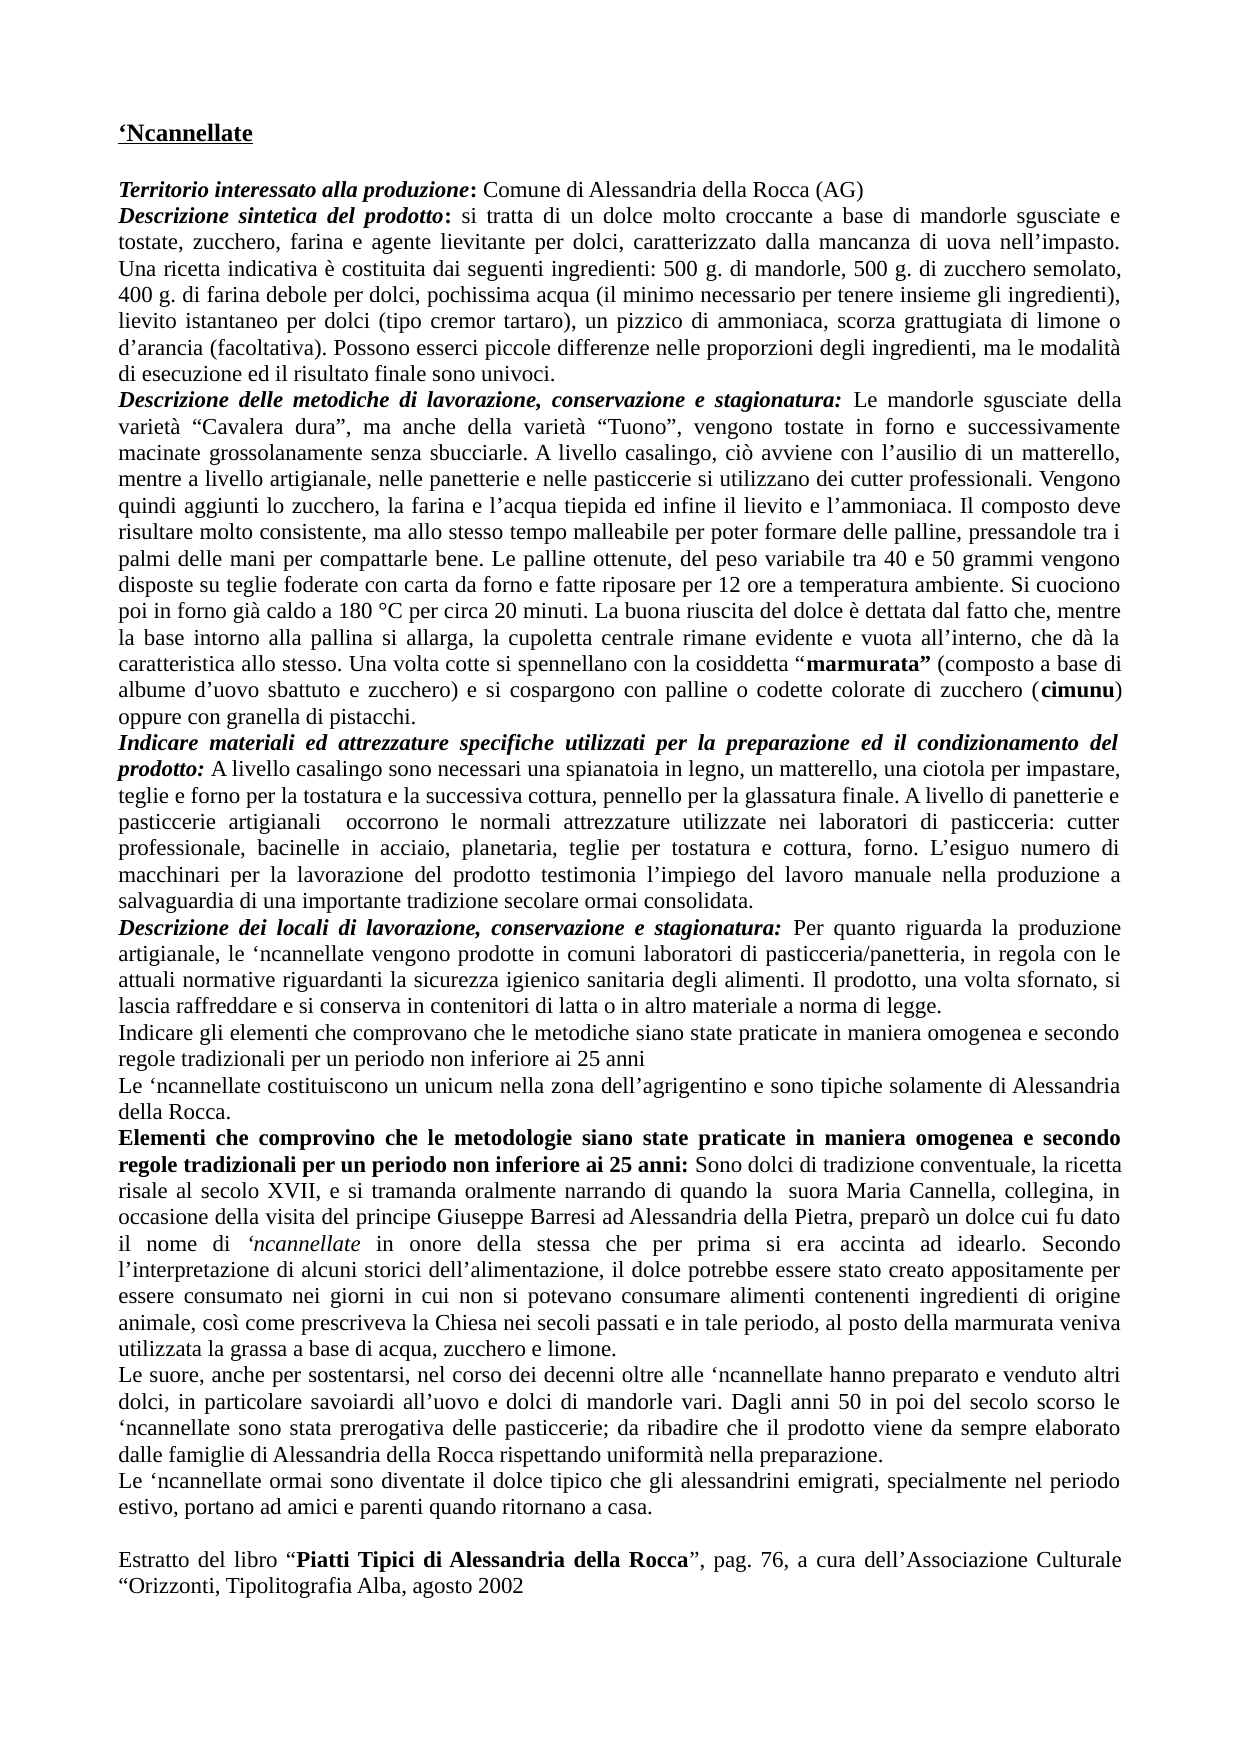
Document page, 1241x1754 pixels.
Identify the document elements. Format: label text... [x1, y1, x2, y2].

list Indicare materiali ed attrezzature specifiche utilizzati per la preparazione ed il condizionamento del prodotto: A livello casalingo sono necessari una spianatoia in legno, un matterello, una ciotola per impastare, teglie e forno per la tostatura e la successiva cottura, pennello per la glassatura finale. A livello di panetterie e pasticcerie artigianali occorrono le normali attrezzature utilizzate nei laboratori di pasticceria: cutter professionale, bacinelle in acciaio, planetaria, teglie per tostatura e cottura, forno. L’esiguo numero di macchinari per la lavorazione del prodotto testimonia l’impiego del lavoro manuale nella produzione a salvaguardia di una importante tradizione secolare ormai consolidata. [118, 729, 1122, 913]
list Estratto del libro “Piatti Tipici di Alessandria della Rocca”, pag. 76, a cura dell’Associazione Culturale “Orizzonti, Tipolitografia Alba, agosto 2002 [118, 1546, 1122, 1599]
list Le ‘ncannellate ormai sono diventate il dolce tipico che gli alessandrini emigrati, specialmente nel periodo estivo, portano ad amici e parenti quando ritornano a casa. [118, 1467, 1122, 1520]
list Territorio interessato alla produzione: Comune di Alessandria della Rocca (AG) [83, 176, 1122, 202]
list Descrizione dei locali di lavorazione, conservazione e stagionatura: Per quanto riguarda la produzione artigianale, le ‘ncannellate vengono prodotte in comuni laboratori di pasticceria/panetteria, in regola con le attuali normative riguardanti la sicurezza igienico sanitaria degli alimenti. Il prodotto, una volta sfornato, si lascia raffreddare e si conserva in contenitori di latta o in altro materiale a norma di legge. [118, 913, 1122, 1019]
text ‘Ncannellate [118, 118, 1122, 147]
list Le suore, anche per sostentarsi, nel corso dei decenni oltre alle ‘ncannellate hanno preparato e venduto altri dolci, in particolare savoiardi all’uovo e dolci di mandorle vari. Dagli anni 50 in poi del secolo scorso le ‘ncannellate sono stata prerogativa delle pasticcerie; da ribadire che il prodotto viene da sempre elaborato dalle famiglie di Alessandria della Rocca rispettando uniformità nella preparazione. [118, 1362, 1122, 1467]
list Descrizione sintetica del prodotto: si tratta di un dolce molto croccante a base di mandorle sgusciate e tostate, zucchero, farina e agente lievitante per dolci, caratterizzato dalla mancanza di uova nell’impasto. Una ricetta indicativa è costituita dai seguenti ingredienti: 500 g. di mandorle, 500 g. di zucchero semolato, 400 g. di farina debole per dolci, pochissima acqua (il minimo necessario per tenere insieme gli ingredienti), lievito istantaneo per dolci (tipo cremor tartaro), un pizzico di ammoniaca, scorza grattugiata di limone o d’arancia (facoltativa). Possono esserci piccole differenze nelle proporzioni degli ingredienti, ma le modalità di esecuzione ed il risultato finale sono univoci. [118, 202, 1122, 386]
list Descrizione delle metodiche di lavorazione, conservazione e stagionatura: Le mandorle sgusciate della varietà “Cavalera dura”, ma anche della varietà “Tuono”, vengono tostate in forno e successivamente macinate grossolanamente senza sbucciarle. A livello casalingo, ciò avviene con l’ausilio di un matterello, mentre a livello artigianale, nelle panetterie e nelle pasticcerie si utilizzano dei cutter professionali. Vengono quindi aggiunti lo zucchero, la farina e l’acqua tiepida ed infine il lievito e l’ammoniaca. Il composto deve risultare molto consistente, ma allo stesso tempo malleabile per poter formare delle palline, pressandole tra i palmi delle mani per compattarle bene. Le palline ottenute, del peso variabile tra 40 e 50 grammi vengono disposte su teglie foderate con carta da forno e fatte riposare per 12 ore a temperatura ambiente. Si cuociono poi in forno già caldo a 180 °C per circa 20 minuti. La buona riuscita del dolce è dettata dal fatto che, mentre la base intorno alla pallina si allarga, la cupoletta centrale rimane evidente e vuota all’interno, che dà la caratteristica allo stesso. Una volta cotte si spennellano con la cosiddetta “marmurata” (composto a base di albume d’uovo sbattuto e zucchero) e si cospargono con palline o codette colorate di zucchero (cimunu) oppure con granella di pistacchi. [118, 386, 1122, 729]
list Elementi che comprovino che le metodologie siano state praticate in maniera omogenea e secondo regole tradizionali per un periodo non inferiore ai 25 anni: Sono dolci di tradizione conventuale, la ricetta risale al secolo XVII, e si tramanda oralmente narrando di quando la suora Maria Cannella, collegina, in occasione della visita del principe Giuseppe Barresi ad Alessandria della Pietra, preparò un dolce cui fu dato il nome di ‘ncannellate in onore della stessa che per prima si era accinta ad idearlo. Secondo l’interpretazione di alcuni storici dell’alimentazione, il dolce potrebbe essere stato creato appositamente per essere consumato nei giorni in cui non si potevano consumare alimenti contenenti ingredienti di origine animale, così come prescriveva la Chiesa nei secoli passati e in tale periodo, al posto della marmurata veniva utilizzata la grassa a base di acqua, zucchero e limone. [118, 1124, 1122, 1362]
list Le ‘ncannellate costituiscono un unicum nella zona dell’agrigentino e sono tipiche solamente di Alessandria della Rocca. [118, 1072, 1122, 1124]
list Indicare gli elementi che comprovano che le metodiche siano state praticate in maniera omogenea e secondo regole tradizionali per un periodo non inferiore ai 25 anni [118, 1019, 1122, 1072]
